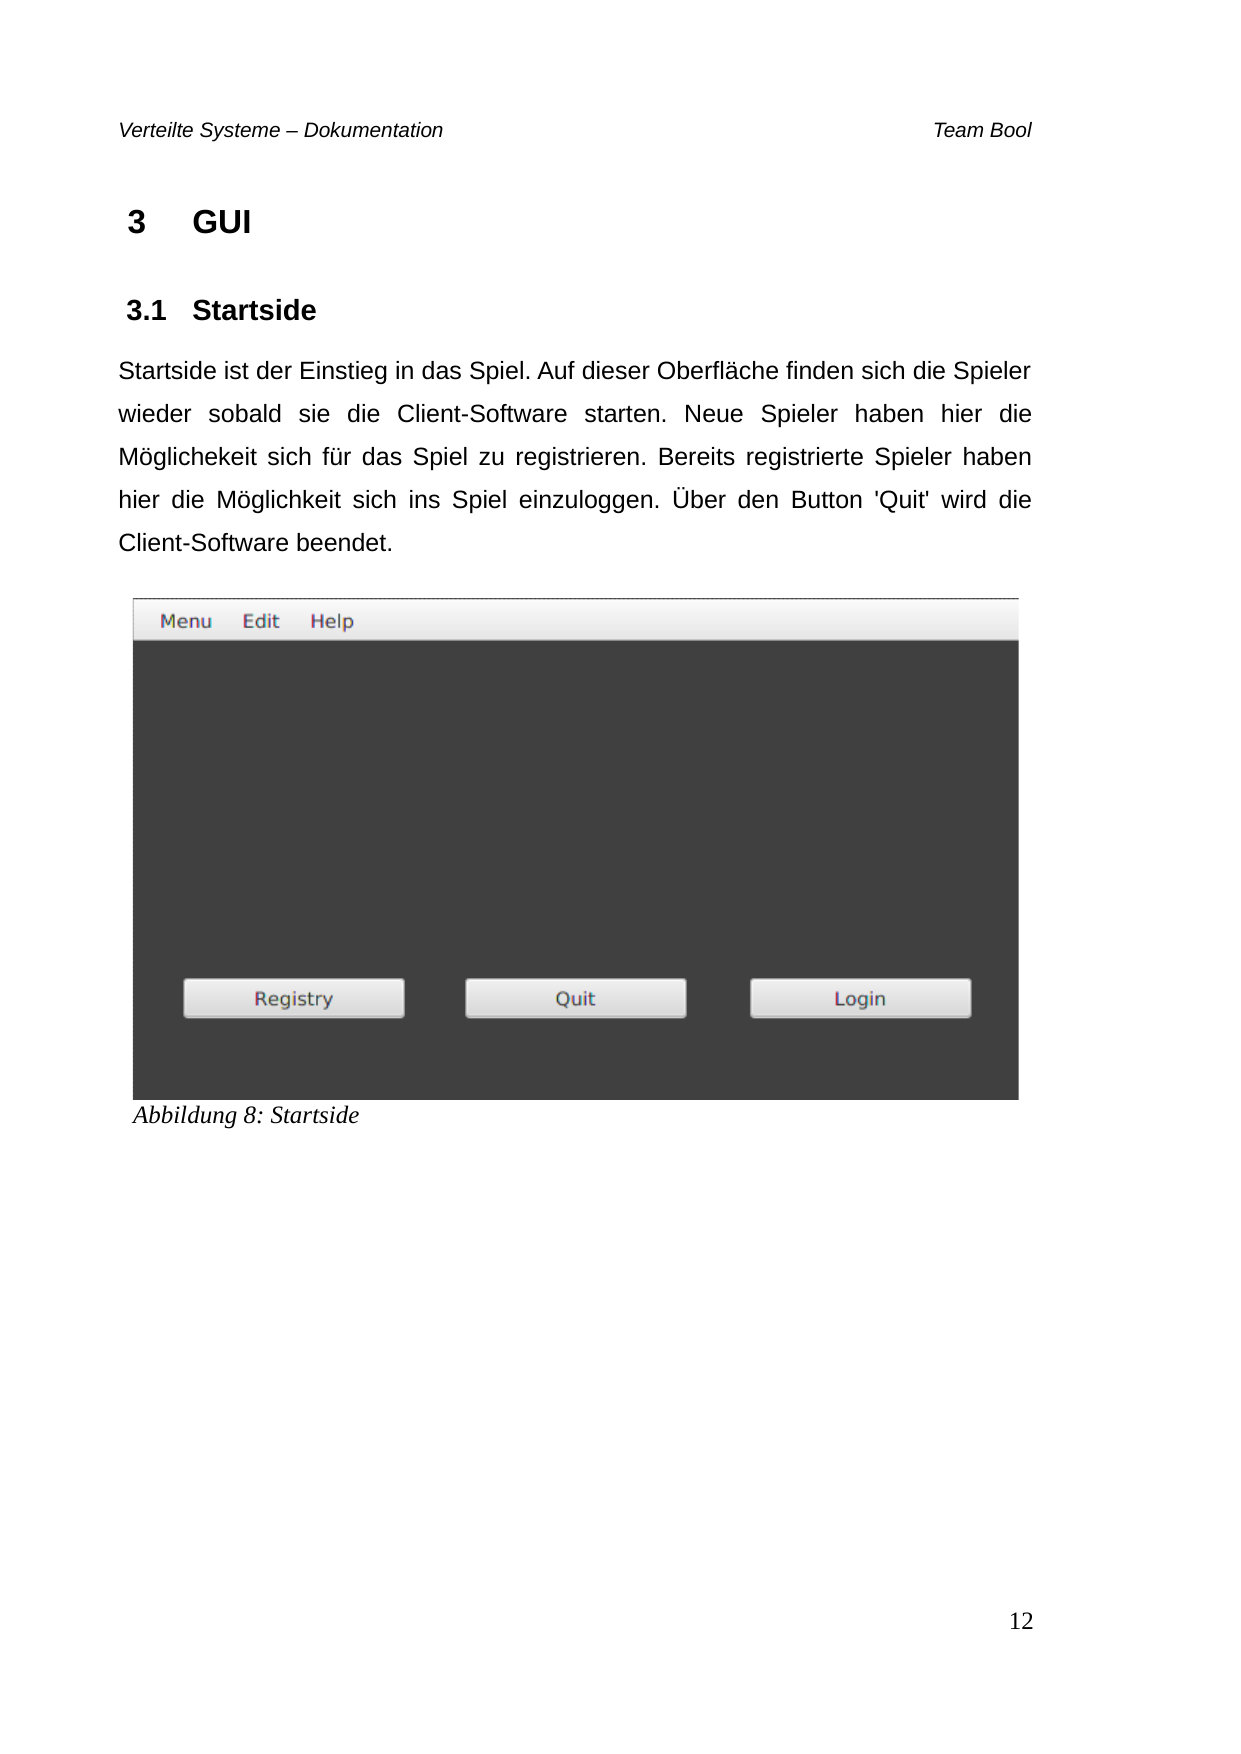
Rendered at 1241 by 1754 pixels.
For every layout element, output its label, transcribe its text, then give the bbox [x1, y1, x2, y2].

picture [132, 598, 1019, 1100]
text Abbildung 8: Startside [133, 1100, 1019, 1129]
text Startside ist der Einstieg in das Spiel. Auf dieser Oberfläche finden sich die Spieler wieder sobald sie die Client-Software starten. Neue Spieler haben hier die Möglichekeit sich für das Spiel zu registrieren. Bereits registrierte Spieler haben hier die Möglichkeit sich ins Spiel einzuloggen. Über den Button 'Quit' wird die Client‑Software beendet. [118, 356, 1033, 557]
subtitle Startside [118, 293, 1033, 327]
subtitle GUI [118, 202, 1033, 241]
